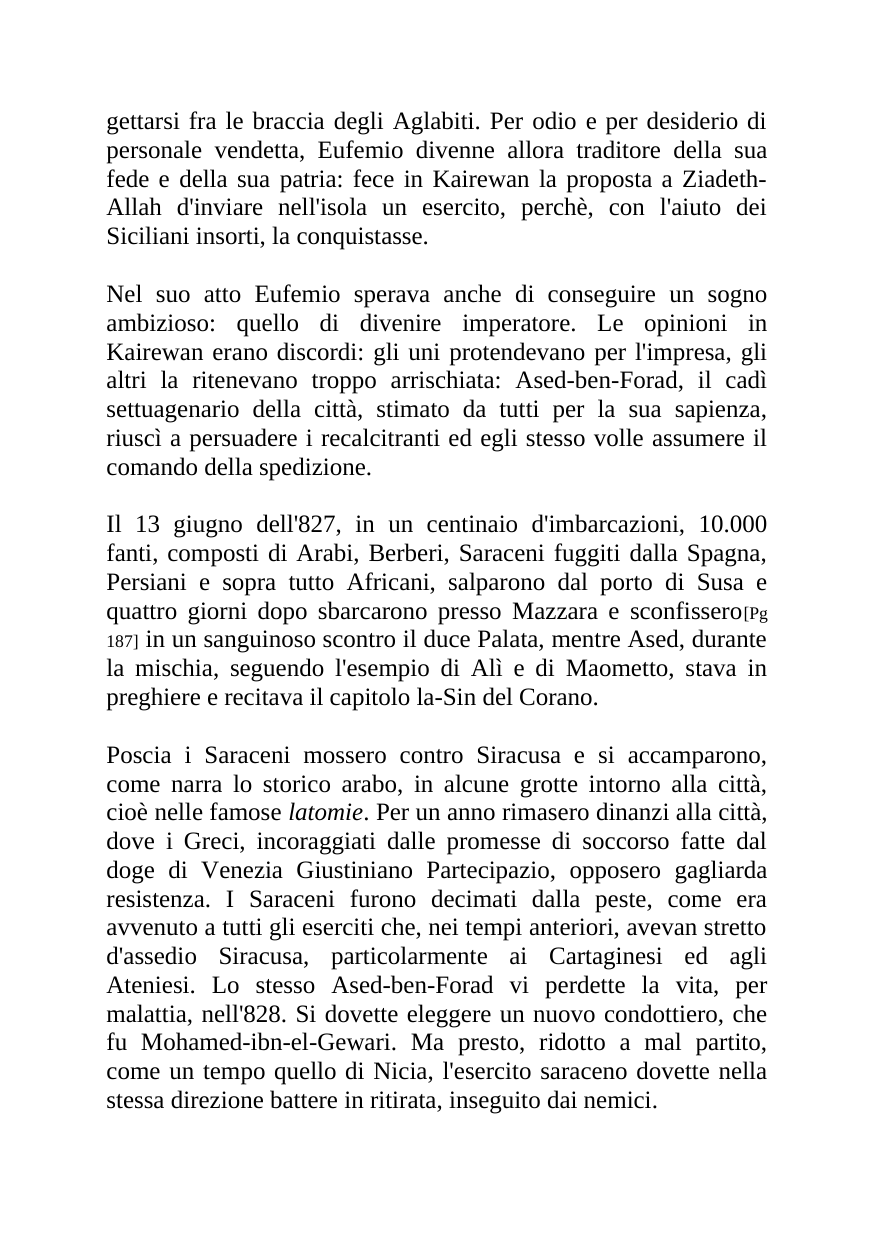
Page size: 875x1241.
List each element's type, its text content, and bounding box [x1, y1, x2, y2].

text gettarsi fra le braccia degli Aglabiti. Per odio e per desiderio di personale vendetta, Eufemio divenne allora traditore della sua fede e della sua patria: fece in Kairewan la proposta a Ziadeth-Allah d'inviare nell'isola un esercito, perchè, con l'aiuto dei Siciliani insorti, la conquistasse. [106, 106, 768, 250]
text Nel suo atto Eufemio sperava anche di conseguire un sogno ambizioso: quello di divenire imperatore. Le opinioni in Kairewan erano discordi: gli uni protendevano per l'impresa, gli altri la ritenevano troppo arrischiata: Ased-ben-Forad, il cadì settuagenario della città, stimato da tutti per la sua sapienza, riuscì a persuadere i recalcitranti ed egli stesso volle assumere il comando della spedizione. [106, 279, 768, 480]
text Il 13 giugno dell'827, in un centinaio d'imbarcazioni, 10.000 fanti, composti di Arabi, Berberi, Saraceni fuggiti dalla Spagna, Persiani e sopra tutto Africani, salparono dal porto di Susa e quattro giorni dopo sbarcarono presso Mazzara e sconfissero[Pg 187] in un sanguinoso scontro il duce Palata, mentre Ased, durante la mischia, seguendo l'esempio di Alì e di Maometto, stava in preghiere e recitava il capitolo la-Sin del Corano. [106, 509, 768, 711]
text Poscia i Saraceni mossero contro Siracusa e si accamparono, come narra lo storico arabo, in alcune grotte intorno alla città, cioè nelle famose latomie. Per un anno rimasero dinanzi alla città, dove i Greci, incoraggiati dalle promesse di soccorso fatte dal doge di Venezia Giustiniano Partecipazio, opposero gagliarda resistenza. I Saraceni furono decimati dalla peste, come era avvenuto a tutti gli eserciti che, nei tempi anteriori, avevan stretto d'assedio Siracusa, particolarmente ai Cartaginesi ed agli Ateniesi. Lo stesso Ased-ben-Forad vi perdette la vita, per malattia, nell'828. Si dovette eleggere un nuovo condottiero, che fu Mohamed-ibn-el-Gewari. Ma presto, ridotto a mal partito, come un tempo quello di Nicia, l'esercito saraceno dovette nella stessa direzione battere in ritirata, inseguito dai nemici. [106, 740, 768, 1114]
